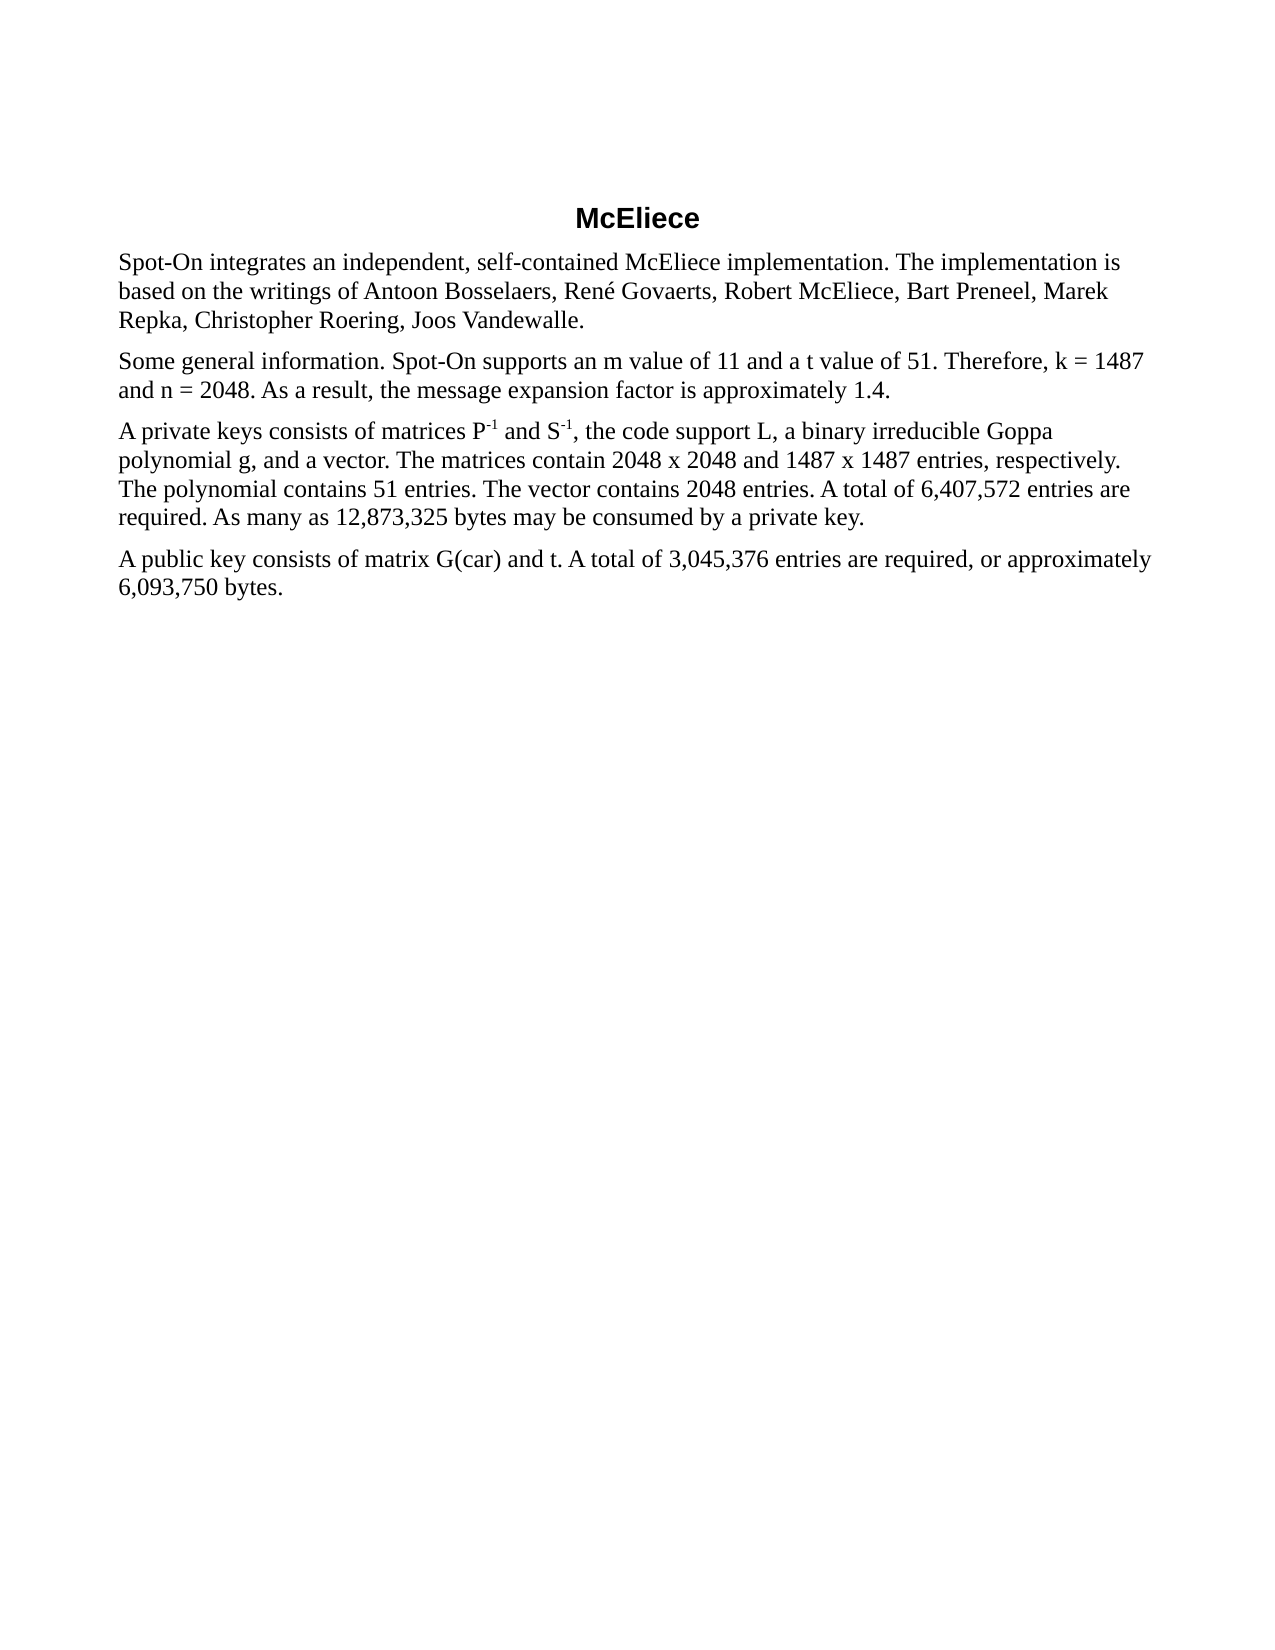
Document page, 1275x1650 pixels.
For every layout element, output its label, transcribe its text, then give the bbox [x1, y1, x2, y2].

text A public key consists of matrix G(car) and t. A total of 3,045,376 entries are required, or approximately 6,093,750 bytes. [118, 544, 1157, 601]
text Some general information. Spot-On supports an m value of 11 and a t value of 51. Therefore, k = 1487 and n = 2048. As a result, the message expansion factor is approximately 1.4. [118, 346, 1157, 404]
subtitle McEliece [118, 201, 1157, 235]
text Spot-On integrates an independent, self-contained McEliece implementation. The implementation is based on the writings of Antoon Bosselaers, René Govaerts, Robert McEliece, Bart Preneel, Marek Repka, Christopher Roering, Joos Vandewalle. [118, 247, 1157, 334]
text A private keys consists of matrices P-1 and S-1, the code support L, a binary irreducible Goppa polynomial g, and a vector. The matrices contain 2048 x 2048 and 1487 x 1487 entries, respectively. The polynomial contains 51 entries. The vector contains 2048 entries. A total of 6,407,572 entries are required. As many as 12,873,325 bytes may be consumed by a private key. [118, 416, 1157, 531]
